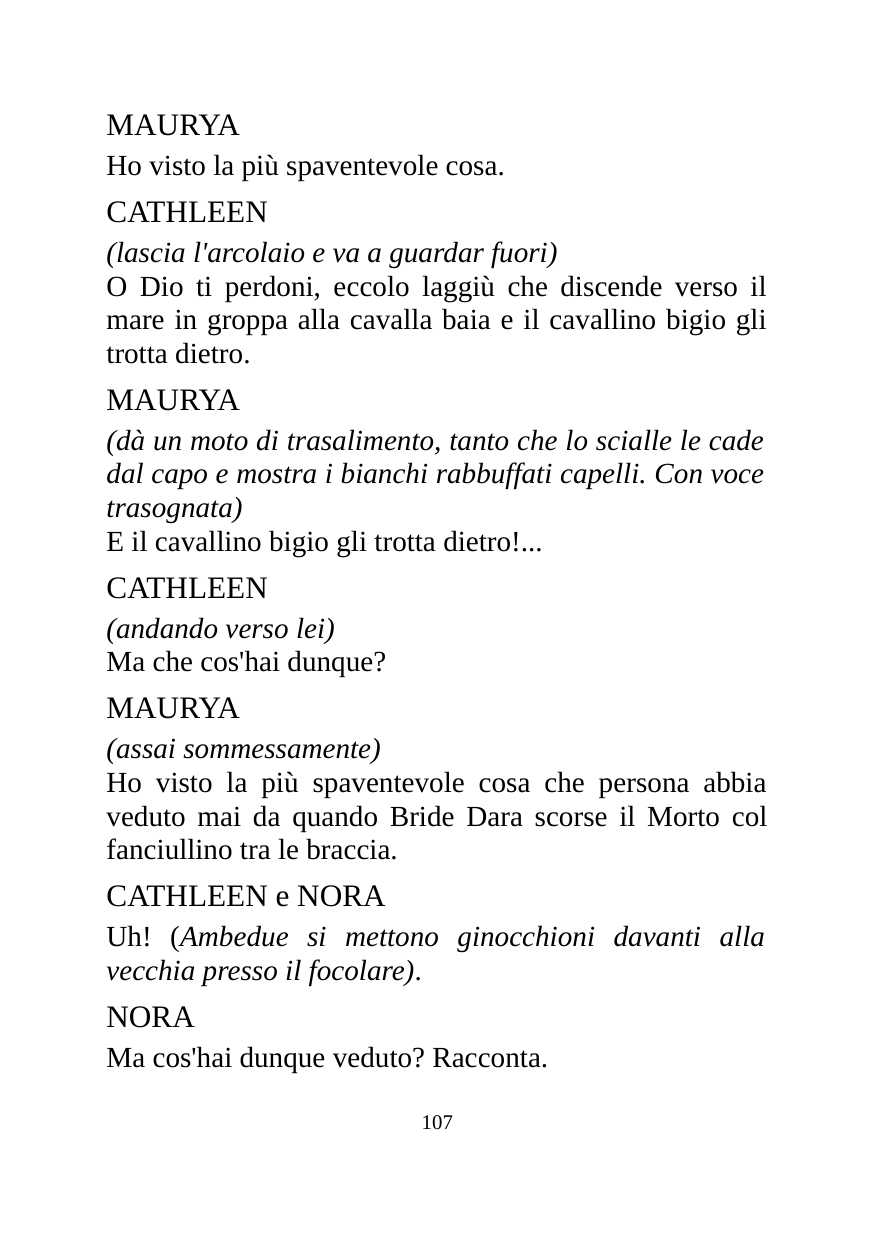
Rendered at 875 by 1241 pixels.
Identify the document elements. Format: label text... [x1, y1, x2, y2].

text MAURYA [106, 690, 768, 726]
text (andando verso lei) [106, 611, 768, 644]
text Ma cos'hai dunque veduto? Racconta. [106, 1040, 768, 1074]
text CATHLEEN e NORA [106, 878, 768, 913]
text E il cavallino bigio gli trotta dietro!... [106, 524, 768, 557]
text CATHLEEN [106, 193, 768, 229]
text (lascia l'arcolaio e va a guardar fuori) [106, 235, 768, 269]
text Uh! (Ambedue si mettono ginocchioni davanti alla vecchia presso il focolare). [106, 919, 768, 987]
text Ho visto la più spaventevole cosa che persona abbia veduto mai da quando Bride Dara scorse il Morto col fanciullino tra le braccia. [106, 765, 768, 866]
text CATHLEEN [106, 569, 768, 605]
text MAURYA [106, 106, 768, 142]
text NORA [106, 998, 768, 1034]
text MAURYA [106, 381, 768, 417]
text O Dio ti perdoni, eccolo laggiù che discende verso il mare in groppa alla cavalla baia e il cavallino bigio gli trotta dietro. [106, 269, 768, 369]
text (assai sommessamente) [106, 732, 768, 765]
text Ma che cos'hai dunque? [106, 644, 768, 678]
text (dà un moto di trasalimento, tanto che lo scialle le cade dal capo e mostra i bianchi rabbuffati capelli. Con voce trasognata) [106, 423, 768, 524]
text Ho visto la più spaventevole cosa. [106, 148, 768, 182]
